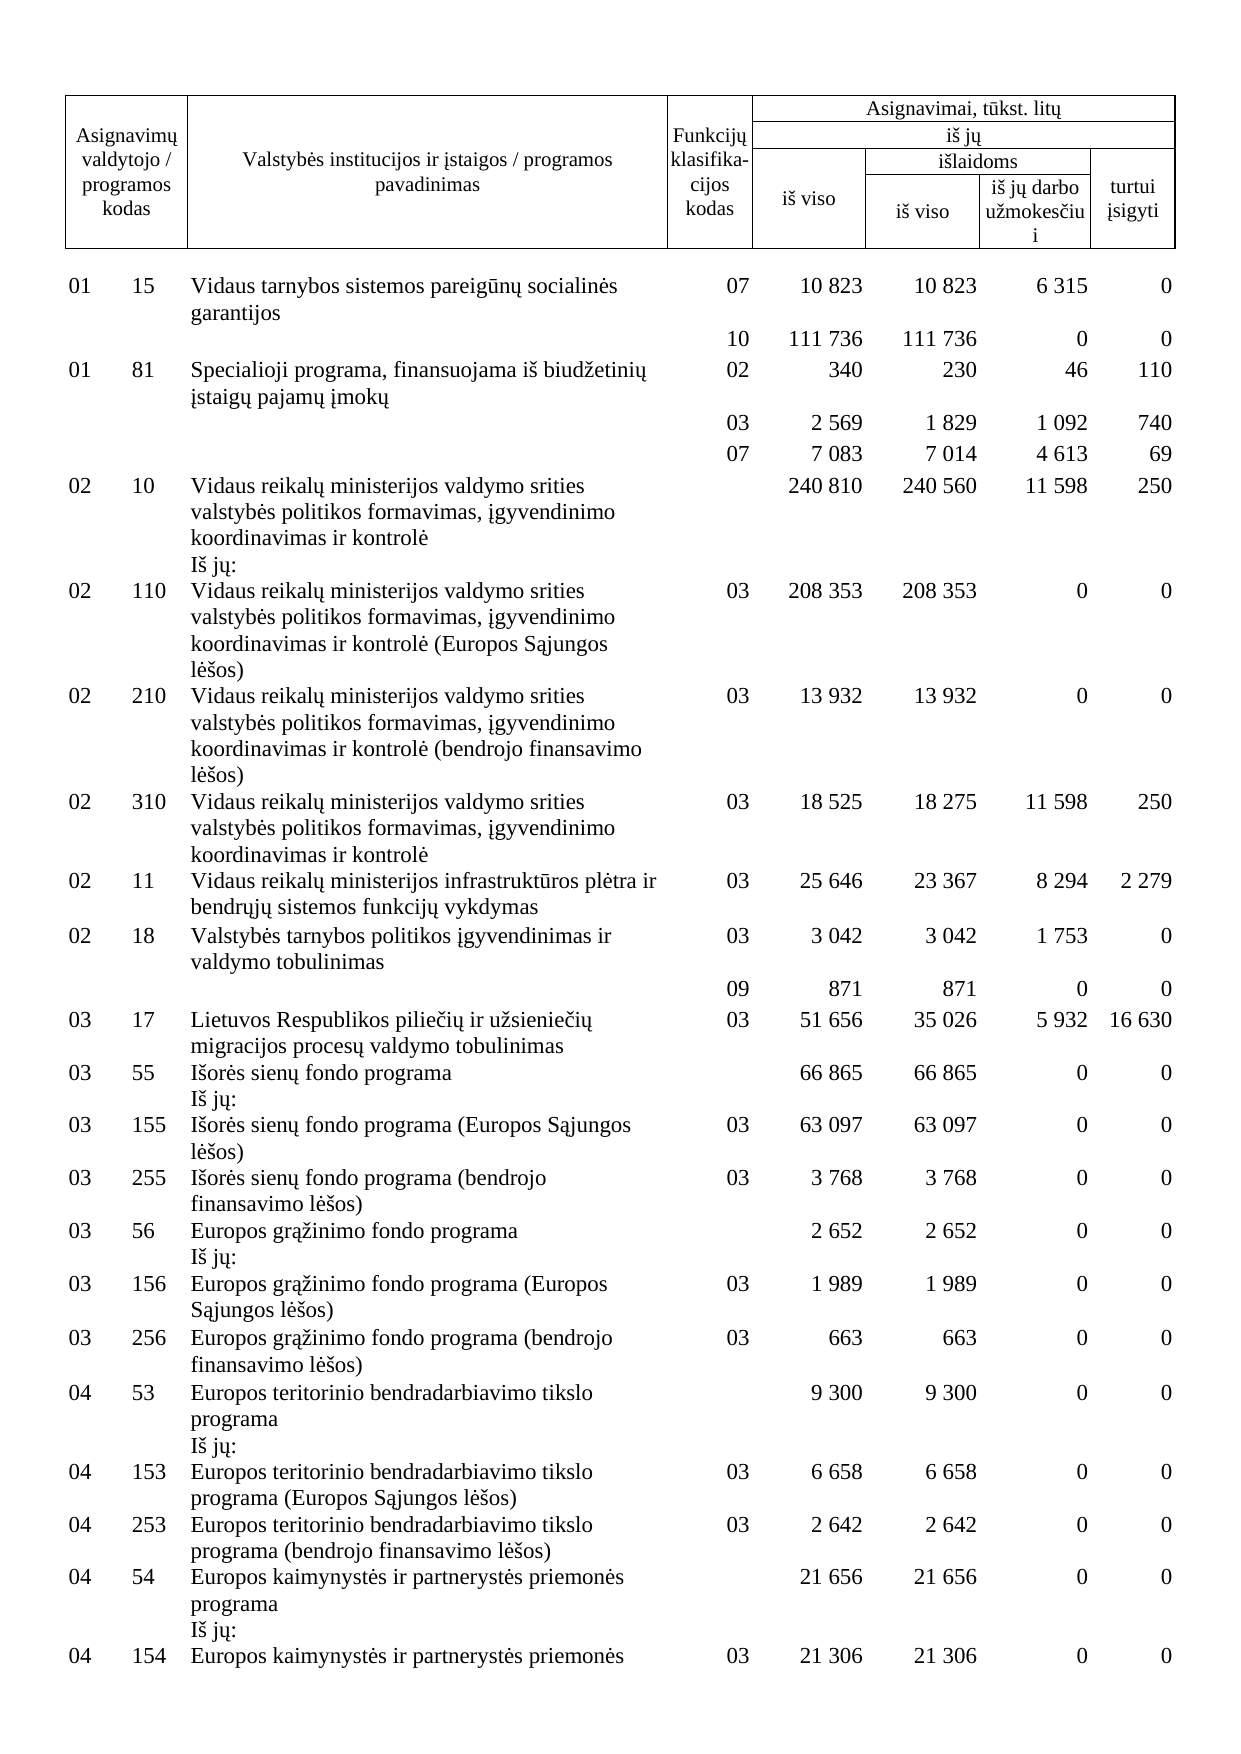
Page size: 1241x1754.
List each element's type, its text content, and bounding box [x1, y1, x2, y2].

table_cell [865, 1243, 980, 1269]
table_cell [865, 551, 980, 577]
table_cell 240 560 [865, 472, 980, 551]
table_cell 1 753 [980, 922, 1091, 975]
table_cell [65, 975, 129, 1006]
table_cell 230 [865, 356, 980, 409]
table_cell 69 [1091, 440, 1175, 472]
table_cell 154 [129, 1643, 187, 1681]
table_cell 03 [65, 1324, 129, 1379]
table_cell 208 353 [752, 577, 865, 682]
table_cell [129, 325, 187, 356]
table_cell 54 [129, 1564, 187, 1616]
table_cell 15 [129, 273, 187, 325]
table_cell 10 823 [752, 273, 865, 325]
table_cell 0 [980, 1164, 1091, 1217]
table_cell 0 [980, 1059, 1091, 1085]
table_cell 1 092 [980, 409, 1091, 440]
table_cell Vidaus reikalų ministerijos infrastruktūros plėtra ir bendrųjų sistemos funkcijų vykdymas [188, 867, 667, 922]
table_cell [129, 1432, 187, 1458]
table_cell 56 [129, 1217, 187, 1243]
table_cell iš jų [753, 122, 1174, 148]
table_cell 871 [865, 975, 980, 1006]
table_cell [667, 472, 752, 551]
table_cell 0 [1091, 975, 1175, 1006]
table_cell 03 [667, 867, 752, 922]
table_cell 63 097 [865, 1111, 980, 1164]
table_cell 8 294 [980, 867, 1091, 922]
table_cell [1091, 1085, 1175, 1111]
table_cell Vidaus reikalų ministerijos valdymo srities valstybės politikos formavimas, įgyvendinimo koordinavimas ir kontrolė (Europos Sąjungos lėšos) [188, 577, 667, 682]
table_cell [667, 1616, 752, 1642]
table_cell 0 [980, 1458, 1091, 1511]
table_cell [65, 551, 129, 577]
table_cell 0 [1091, 1379, 1175, 1432]
table_cell 0 [980, 325, 1091, 356]
table_cell Europos grąžinimo fondo programa [188, 1217, 667, 1243]
table_cell 02 [667, 356, 752, 409]
table_cell 02 [65, 922, 129, 975]
table_cell Vidaus reikalų ministerijos valdymo srities valstybės politikos formavimas, įgyvendinimo koordinavimas ir kontrolė [188, 788, 667, 867]
table_cell 0 [1091, 922, 1175, 975]
table_cell 2 652 [752, 1217, 865, 1243]
table_cell [667, 1217, 752, 1243]
table_cell 04 [65, 1458, 129, 1511]
table_cell iš viso [753, 149, 865, 247]
table_cell [129, 551, 187, 577]
table_cell 3 042 [752, 922, 865, 975]
table_cell Europos teritorinio bendradarbiavimo tikslo programa (bendrojo finansavimo lėšos) [188, 1511, 667, 1563]
table_cell Specialioji programa, finansuojama iš biudžetinių įstaigų pajamų įmokų [188, 356, 667, 409]
table_cell 0 [980, 1270, 1091, 1324]
table_cell [65, 249, 1175, 272]
table_cell [188, 975, 667, 1006]
table_cell 3 768 [865, 1164, 980, 1217]
table_cell Išorės sienų fondo programa (Europos Sąjungos lėšos) [188, 1111, 667, 1164]
table_cell 7 014 [865, 440, 980, 472]
table_cell 03 [667, 1164, 752, 1217]
table_cell [980, 1243, 1091, 1269]
table_cell 0 [1091, 1270, 1175, 1324]
table_cell [667, 1085, 752, 1111]
table_cell 3 042 [865, 922, 980, 975]
table_cell 13 932 [865, 683, 980, 788]
table_cell 66 865 [865, 1059, 980, 1085]
table_cell 153 [129, 1458, 187, 1511]
table_header Valstybės institucijos ir įstaigos / programos pavadinimas [188, 96, 667, 247]
table_cell [188, 440, 667, 472]
table_cell iš viso [866, 175, 979, 247]
table_cell [65, 1432, 129, 1458]
table_cell 10 [129, 472, 187, 551]
table_cell 03 [667, 1511, 752, 1563]
table_cell 310 [129, 788, 187, 867]
table_cell [65, 1243, 129, 1269]
table_cell 663 [865, 1324, 980, 1379]
table_cell 256 [129, 1324, 187, 1379]
table_cell [65, 409, 129, 440]
table_cell 51 656 [752, 1006, 865, 1059]
table_cell 0 [1091, 273, 1175, 325]
table_cell 21 656 [865, 1564, 980, 1616]
table_cell 0 [980, 577, 1091, 682]
table_cell [752, 1432, 865, 1458]
table_cell 0 [1091, 1059, 1175, 1085]
table_cell Europos kaimynystės ir partnerystės priemonės programa [188, 1564, 667, 1616]
table_cell 07 [667, 440, 752, 472]
table_cell [667, 1432, 752, 1458]
table_cell 111 736 [752, 325, 865, 356]
table_cell 0 [980, 1511, 1091, 1563]
table_cell 5 932 [980, 1006, 1091, 1059]
table_cell 02 [65, 577, 129, 682]
table_cell [667, 1564, 752, 1616]
table_cell 110 [129, 577, 187, 682]
table_cell [667, 551, 752, 577]
table_cell [980, 1085, 1091, 1111]
table_cell Vidaus reikalų ministerijos valdymo srities valstybės politikos formavimas, įgyvendinimo koordinavimas ir kontrolė [188, 472, 667, 551]
table_cell 46 [980, 356, 1091, 409]
table_cell 1 989 [865, 1270, 980, 1324]
table_cell 03 [667, 1111, 752, 1164]
table_cell [865, 1616, 980, 1642]
table_cell Iš jų: [188, 551, 667, 577]
table_cell Vidaus tarnybos sistemos pareigūnų socialinės garantijos [188, 273, 667, 325]
table_cell 2 279 [1091, 867, 1175, 922]
table_cell 03 [667, 683, 752, 788]
table_cell 03 [667, 1270, 752, 1324]
table_cell 03 [65, 1006, 129, 1059]
table_cell 18 275 [865, 788, 980, 867]
table_cell [865, 1432, 980, 1458]
table_cell 0 [980, 1111, 1091, 1164]
table_cell 0 [1091, 1564, 1175, 1616]
table_cell [752, 1085, 865, 1111]
table_cell 23 367 [865, 867, 980, 922]
table_cell 9 300 [865, 1379, 980, 1432]
table_cell Europos teritorinio bendradarbiavimo tikslo programa (Europos Sąjungos lėšos) [188, 1458, 667, 1511]
table_cell 0 [980, 1643, 1091, 1681]
table_cell [65, 1085, 129, 1111]
table_cell [667, 1243, 752, 1269]
table_cell [129, 975, 187, 1006]
table_cell 02 [65, 867, 129, 922]
table_cell 1 829 [865, 409, 980, 440]
table_cell 55 [129, 1059, 187, 1085]
table_cell 03 [667, 577, 752, 682]
table_cell [980, 1616, 1091, 1642]
table_cell 6 315 [980, 273, 1091, 325]
table_cell [752, 551, 865, 577]
table_cell 155 [129, 1111, 187, 1164]
table_cell 53 [129, 1379, 187, 1432]
table_cell 02 [65, 788, 129, 867]
table_cell 0 [980, 1324, 1091, 1379]
table_cell 04 [65, 1511, 129, 1563]
table_cell 0 [980, 1217, 1091, 1243]
table_cell Vidaus reikalų ministerijos valdymo srities valstybės politikos formavimas, įgyvendinimo koordinavimas ir kontrolė (bendrojo finansavimo lėšos) [188, 683, 667, 788]
table_cell 10 823 [865, 273, 980, 325]
table_cell 11 598 [980, 472, 1091, 551]
table_cell 03 [667, 788, 752, 867]
table_cell 2 569 [752, 409, 865, 440]
table_cell 6 658 [865, 1458, 980, 1511]
table_cell 0 [1091, 1458, 1175, 1511]
table_cell 11 598 [980, 788, 1091, 867]
table_cell 01 [65, 273, 129, 325]
table_cell [752, 1616, 865, 1642]
table_cell 16 630 [1091, 1006, 1175, 1059]
table_cell 81 [129, 356, 187, 409]
table_cell Iš jų: [188, 1616, 667, 1642]
table_cell 0 [980, 975, 1091, 1006]
table_cell 2 652 [865, 1217, 980, 1243]
table_cell [980, 1432, 1091, 1458]
table_cell [188, 325, 667, 356]
table_cell 1 989 [752, 1270, 865, 1324]
table_cell [129, 1243, 187, 1269]
table_cell [65, 1616, 129, 1642]
table_cell [65, 325, 129, 356]
table_cell [865, 1085, 980, 1111]
table_cell 25 646 [752, 867, 865, 922]
table_cell Išorės sienų fondo programa [188, 1059, 667, 1085]
table_cell 210 [129, 683, 187, 788]
table_cell 04 [65, 1564, 129, 1616]
table_cell 253 [129, 1511, 187, 1563]
table_cell 0 [1091, 1324, 1175, 1379]
table_cell 0 [1091, 1511, 1175, 1563]
table_cell 6 658 [752, 1458, 865, 1511]
table_cell [129, 409, 187, 440]
table_cell 255 [129, 1164, 187, 1217]
table_cell 0 [980, 683, 1091, 788]
table_cell 03 [65, 1270, 129, 1324]
table_cell 4 613 [980, 440, 1091, 472]
table_cell 03 [65, 1059, 129, 1085]
table_cell [129, 1085, 187, 1111]
table_cell Iš jų: [188, 1085, 667, 1111]
table_cell [667, 1379, 752, 1432]
table_cell 0 [1091, 683, 1175, 788]
table_cell 04 [65, 1379, 129, 1432]
table_cell Europos grąžinimo fondo programa (Europos Sąjungos lėšos) [188, 1270, 667, 1324]
table_cell [980, 551, 1091, 577]
table_cell [1091, 1616, 1175, 1642]
table_cell [1091, 551, 1175, 577]
table_cell 7 083 [752, 440, 865, 472]
table_cell 871 [752, 975, 865, 1006]
table_cell 340 [752, 356, 865, 409]
table_cell 21 306 [865, 1643, 980, 1681]
table_cell [129, 440, 187, 472]
table_cell 17 [129, 1006, 187, 1059]
table_cell 09 [667, 975, 752, 1006]
table_cell [1091, 1243, 1175, 1269]
table_cell 21 656 [752, 1564, 865, 1616]
table_cell 0 [1091, 1111, 1175, 1164]
table_cell 0 [980, 1379, 1091, 1432]
table_cell iš jų darbo užmokesčiui [980, 175, 1090, 247]
table_cell 250 [1091, 788, 1175, 867]
table_cell 10 [667, 325, 752, 356]
table_cell 03 [667, 409, 752, 440]
table_cell Iš jų: [188, 1432, 667, 1458]
table_cell 03 [667, 922, 752, 975]
table_cell 11 [129, 867, 187, 922]
table_cell 03 [65, 1164, 129, 1217]
table_cell 63 097 [752, 1111, 865, 1164]
table_cell 0 [1091, 1164, 1175, 1217]
table_cell 04 [65, 1643, 129, 1681]
table_cell Išorės sienų fondo programa (bendrojo finansavimo lėšos) [188, 1164, 667, 1217]
table_cell [129, 1616, 187, 1642]
table_cell 3 768 [752, 1164, 865, 1217]
table_cell 0 [1091, 1217, 1175, 1243]
table_cell Iš jų: [188, 1243, 667, 1269]
table_cell 03 [667, 1458, 752, 1511]
table_cell 03 [667, 1006, 752, 1059]
table_cell [667, 1059, 752, 1085]
table_cell Europos teritorinio bendradarbiavimo tikslo programa [188, 1379, 667, 1432]
table_cell 0 [980, 1564, 1091, 1616]
table_cell 07 [667, 273, 752, 325]
table_cell 18 [129, 922, 187, 975]
table_cell 663 [752, 1324, 865, 1379]
table_cell 208 353 [865, 577, 980, 682]
table_cell 0 [1091, 1643, 1175, 1681]
table_cell Lietuvos Respublikos piliečių ir užsieniečių migracijos procesų valdymo tobulinimas [188, 1006, 667, 1059]
table_cell [65, 440, 129, 472]
table_cell 18 525 [752, 788, 865, 867]
table_header Funkcijų klasifika-cijos kodas [668, 96, 752, 247]
table_cell 03 [667, 1643, 752, 1681]
table_header Asignavimai, tūkst. litų [753, 96, 1174, 121]
table_cell Europos kaimynystės ir partnerystės priemonės [188, 1643, 667, 1681]
table_cell 13 932 [752, 683, 865, 788]
table_cell 02 [65, 683, 129, 788]
table_cell 2 642 [865, 1511, 980, 1563]
table_cell [752, 1243, 865, 1269]
table_cell 156 [129, 1270, 187, 1324]
table_cell išlaidoms [866, 149, 1090, 174]
table_cell [188, 409, 667, 440]
table_cell 01 [65, 356, 129, 409]
table_cell 21 306 [752, 1643, 865, 1681]
table_cell 35 026 [865, 1006, 980, 1059]
table_cell 03 [667, 1324, 752, 1379]
table_cell 110 [1091, 356, 1175, 409]
table_cell 03 [65, 1217, 129, 1243]
table_cell Valstybės tarnybos politikos įgyvendinimas ir valdymo tobulinimas [188, 922, 667, 975]
table_cell turtui įsigyti [1091, 149, 1174, 247]
table_cell 111 736 [865, 325, 980, 356]
table_cell 02 [65, 472, 129, 551]
table_header Asignavimų valdytojo / programos kodas [66, 96, 187, 247]
table_cell Europos grąžinimo fondo programa (bendrojo finansavimo lėšos) [188, 1324, 667, 1379]
table_cell 250 [1091, 472, 1175, 551]
table_cell 9 300 [752, 1379, 865, 1432]
table_cell 66 865 [752, 1059, 865, 1085]
table_cell 740 [1091, 409, 1175, 440]
table_cell 0 [1091, 325, 1175, 356]
table_cell 240 810 [752, 472, 865, 551]
table_cell 0 [1091, 577, 1175, 682]
table_cell 2 642 [752, 1511, 865, 1563]
table_cell [1091, 1432, 1175, 1458]
table_cell 03 [65, 1111, 129, 1164]
